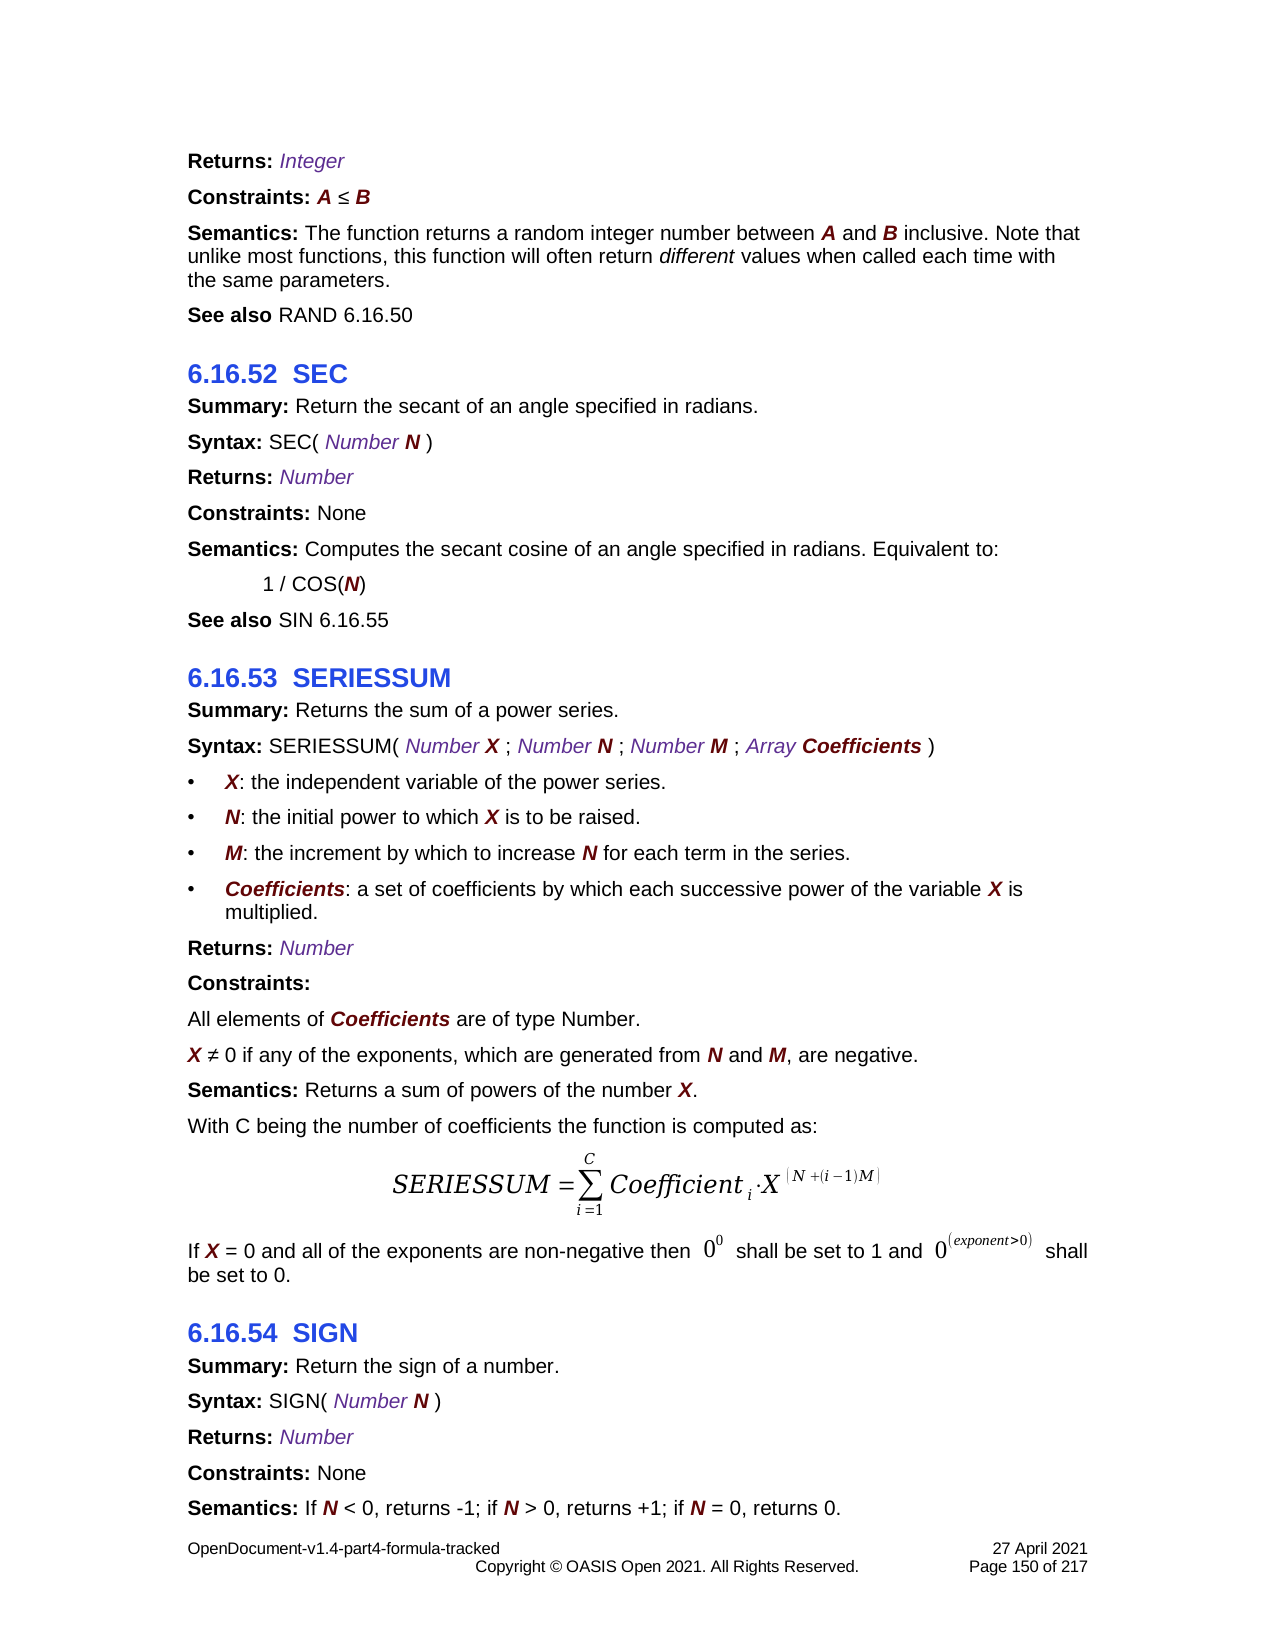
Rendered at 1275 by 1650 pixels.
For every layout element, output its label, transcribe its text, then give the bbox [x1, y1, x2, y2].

list N: the initial power to which X is to be raised. [187, 806, 1088, 829]
list Coefficients: a set of coefficients by which each successive power of the variable X is multiplied. [187, 877, 1088, 924]
text Constraints: None [187, 501, 1088, 525]
text 1 / COS(N) [187, 573, 1088, 596]
text Semantics: The function returns a random integer number between A and B inclusive. Note that unlike most functions, this function will often return different values when called each time with the same parameters. [187, 221, 1088, 292]
text Semantics: Computes the secant cosine of an angle specified in radians. Equivalent to: [187, 537, 1088, 561]
text Syntax: SEC( Number N ) [187, 430, 1088, 454]
text Returns: Number [187, 1425, 1088, 1449]
subtitle SERIESSUM [187, 663, 1088, 693]
text Returns: Integer [187, 150, 1088, 173]
text See also RAND 6.16.50 [187, 304, 1088, 327]
subtitle SIGN [187, 1318, 1088, 1348]
subtitle SEC [187, 358, 1088, 388]
text Syntax: SERIESSUM( Number X ; Number N ; Number M ; Array Coefficients ) [187, 734, 1088, 758]
text Summary: Return the sign of a number. [187, 1354, 1088, 1378]
text See also SIN 6.16.55 [187, 608, 1088, 632]
text X ≠ 0 if any of the exponents, which are generated from N and M, are negative. [187, 1043, 1088, 1067]
text Constraints: [187, 972, 1088, 995]
text Summary: Returns the sum of a power series. [187, 699, 1088, 722]
text With C being the number of coefficients the function is computed as: [187, 1114, 1088, 1138]
text Summary: Return the secant of an angle specified in radians. [187, 394, 1088, 418]
list M: the increment by which to increase N for each term in the series. [187, 841, 1088, 865]
list X: the independent variable of the power series. [187, 770, 1088, 794]
text Returns: Number [187, 466, 1088, 489]
text Semantics: Returns a sum of powers of the number X. [187, 1079, 1088, 1102]
text If X = 0 and all of the exponents are non-negative then shall be set to 1 and shall be set to 0. [187, 1231, 1088, 1287]
text Syntax: SIGN( Number N ) [187, 1390, 1088, 1413]
text Constraints: None [187, 1461, 1088, 1484]
text All elements of Coefficients are of type Number. [187, 1007, 1088, 1031]
text Semantics: If N < 0, returns -1; if N > 0, returns +1; if N = 0, returns 0. [187, 1497, 1088, 1520]
text Constraints: A ≤ B [187, 186, 1088, 209]
text Returns: Number [187, 936, 1088, 960]
